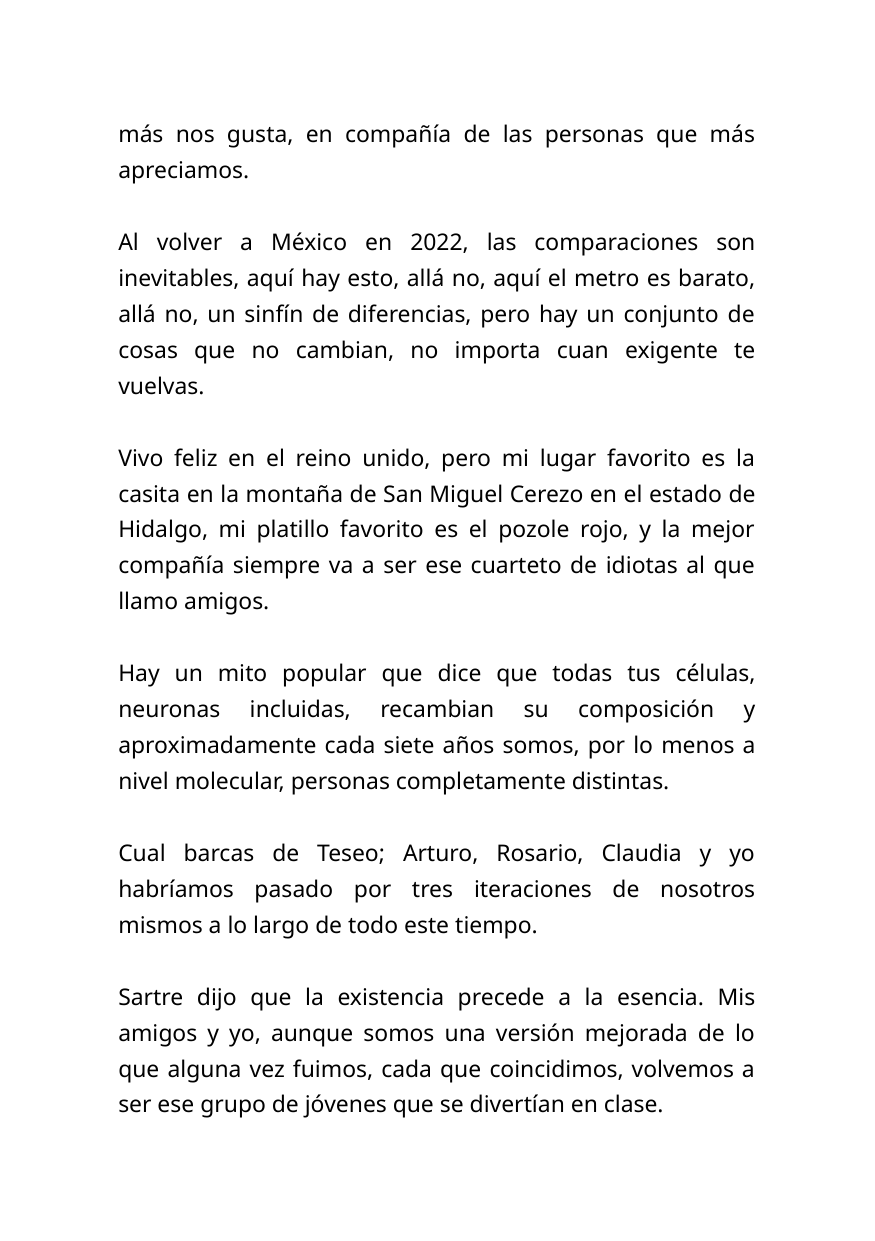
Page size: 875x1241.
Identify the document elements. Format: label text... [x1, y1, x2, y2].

text Vivo feliz en el reino unido, pero mi lugar favorito es la casita en la montaña de San Miguel Cerezo en el estado de Hidalgo, mi platillo favorito es el pozole rojo, y la mejor compañía siempre va a ser ese cuarteto de idiotas al que llamo amigos. [118, 442, 756, 617]
text Sartre dijo que la existencia precede a la esencia. Mis amigos y yo, aunque somos una versión mejorada de lo que alguna vez fuimos, cada que coincidimos, volvemos a ser ese grupo de jóvenes que se divertían en clase. [118, 981, 756, 1120]
text más nos gusta, en compañía de las personas que más apreciamos. [118, 118, 756, 185]
text Cual barcas de Teseo; Arturo, Rosario, Claudia y yo habríamos pasado por tres iteraciones de nosotros mismos a lo largo de todo este tiempo. [118, 837, 756, 940]
text Al volver a México en 2022, las comparaciones son inevitables, aquí hay esto, allá no, aquí el metro es barato, allá no, un sinfín de diferencias, pero hay un conjunto de cosas que no cambian, no importa cuan exigente te vuelvas. [118, 226, 756, 401]
text Hay un mito popular que dice que todas tus células, neuronas incluidas, recambian su composición y aproximadamente cada siete años somos, por lo menos a nivel molecular, personas completamente distintas. [118, 657, 756, 796]
